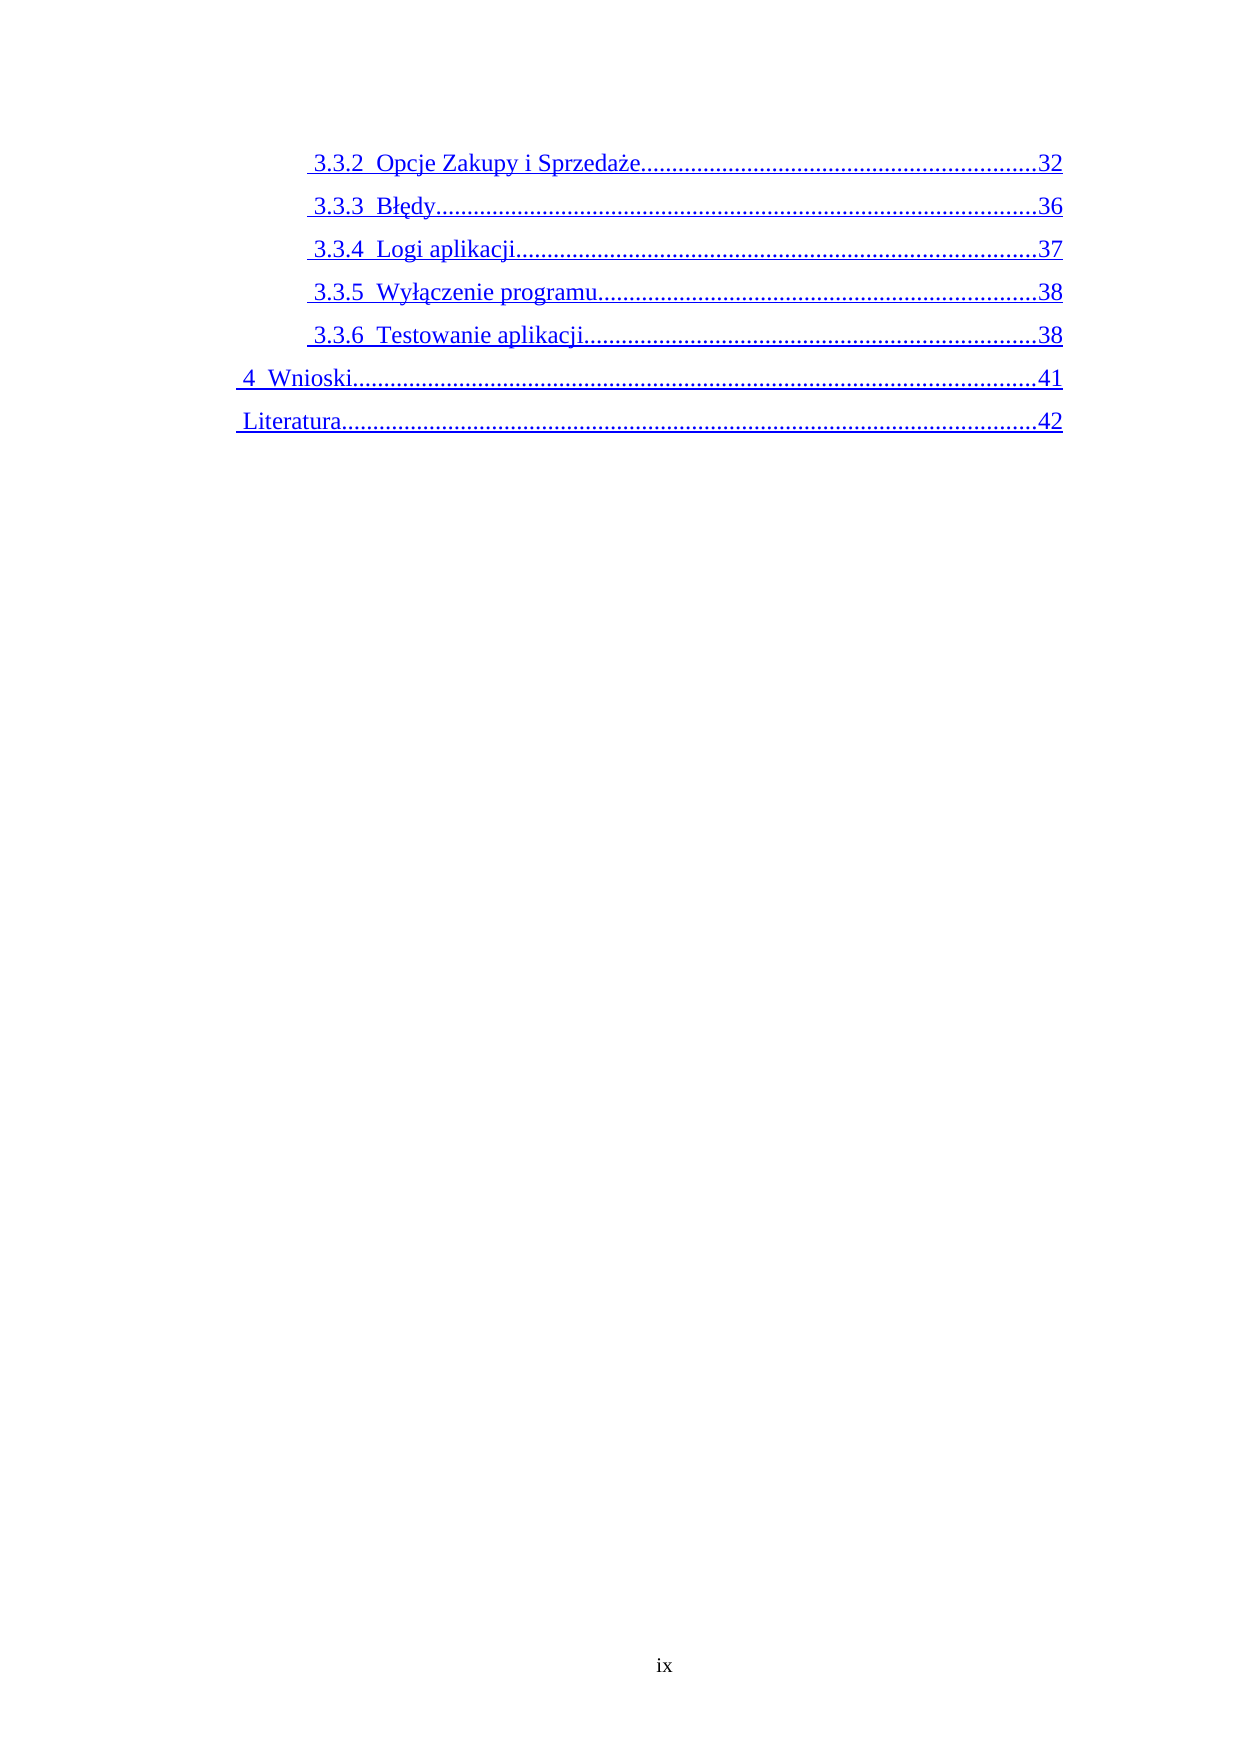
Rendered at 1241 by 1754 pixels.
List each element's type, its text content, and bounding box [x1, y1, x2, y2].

text Literatura 42 [236, 406, 1063, 431]
text 4 Wnioski 41 [236, 363, 1063, 388]
text 3.3.3 Błędy 36 [307, 191, 1063, 216]
text 3.3.4 Logi aplikacji 37 [307, 234, 1063, 259]
text 3.3.6 Testowanie aplikacji 38 [307, 320, 1063, 345]
text 3.3.2 Opcje Zakupy i Sprzedaże 32 [307, 148, 1063, 173]
text 3.3.5 Wyłączenie programu 38 [307, 277, 1063, 302]
